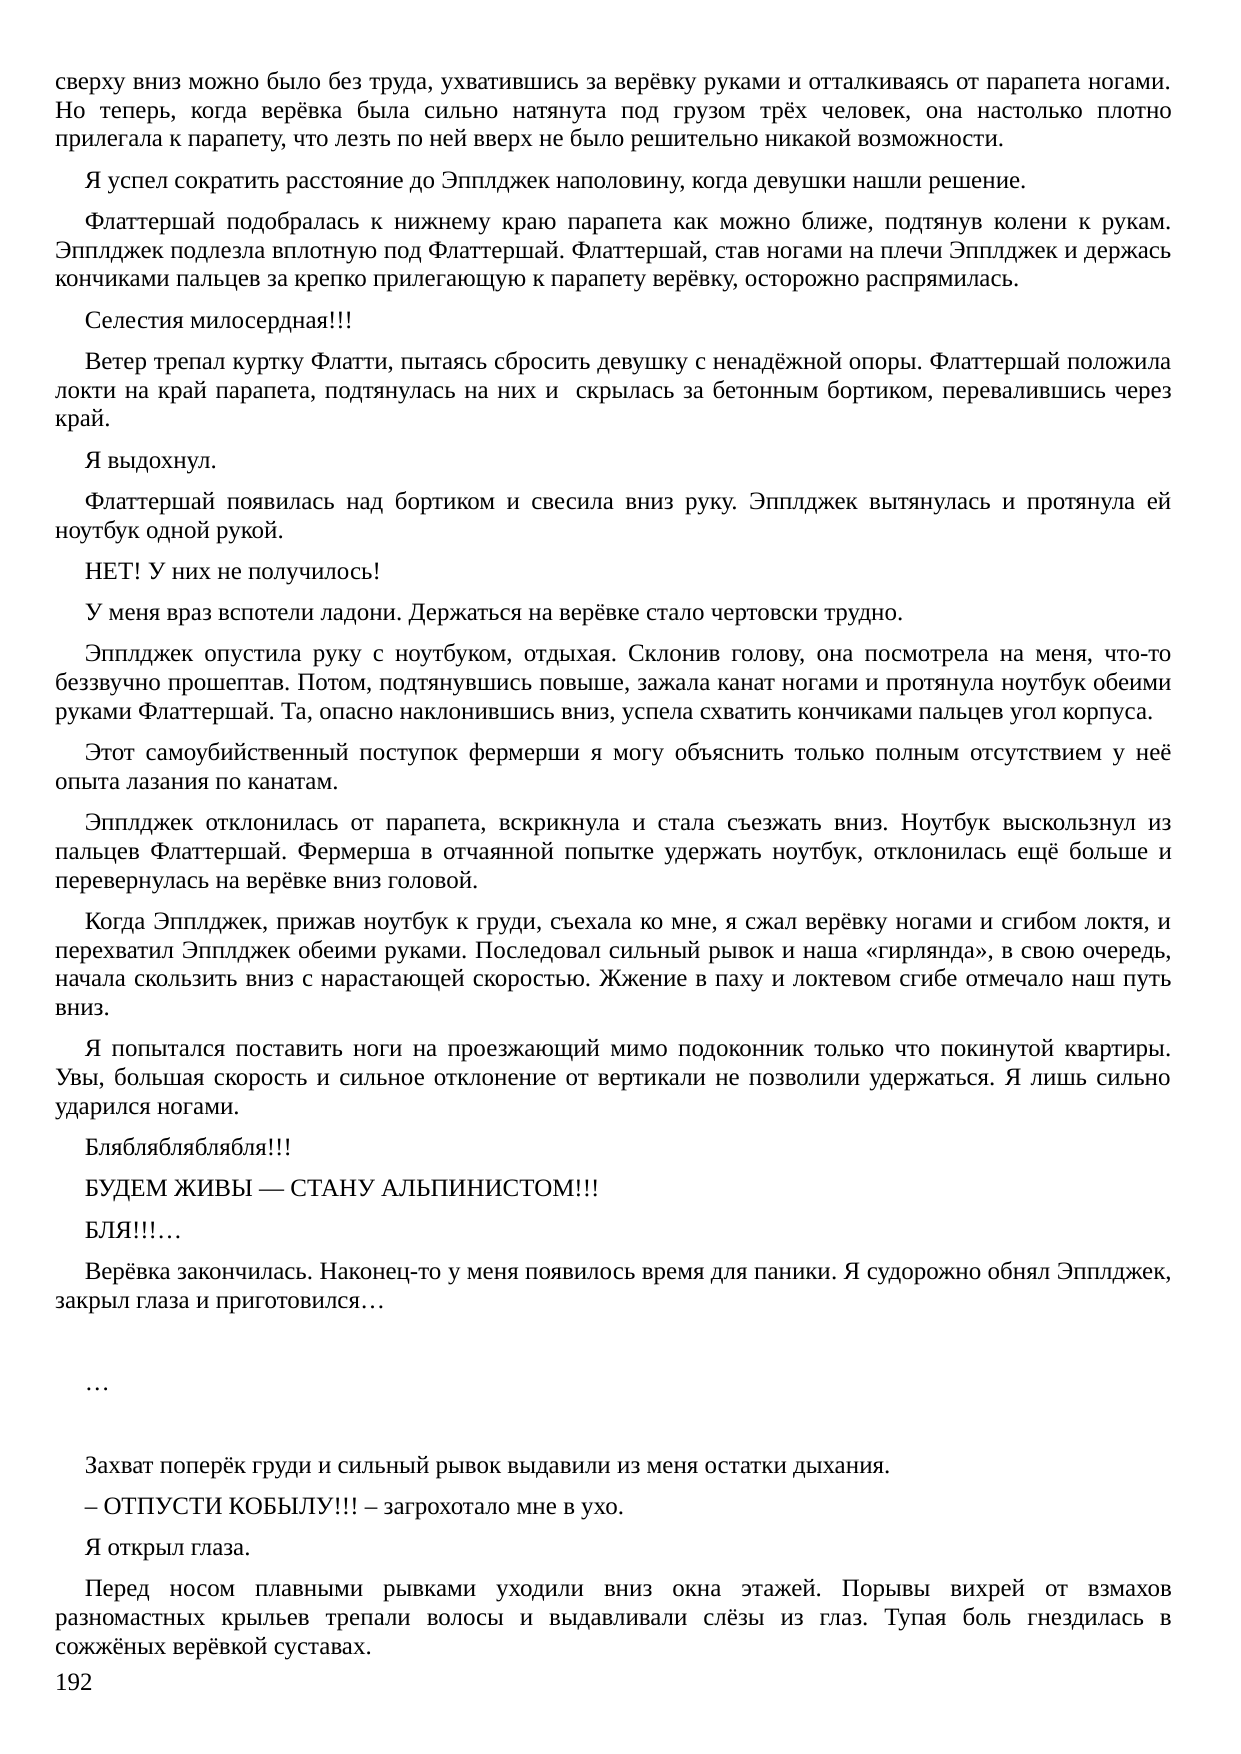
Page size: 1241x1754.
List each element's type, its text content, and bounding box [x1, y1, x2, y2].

text сверху вниз можно было без труда, ухватившись за верёвку руками и отталкиваясь от парапета ногами. Но теперь, когда верёвка была сильно натянута под грузом трёх человек, она настолько плотно прилегала к парапету, что лезть по ней вверх не было решительно никакой возможности. [55, 66, 1173, 152]
text Эпплджек опустила руку с ноутбуком, отдыхая. Склонив голову, она посмотрела на меня, что-то беззвучно прошептав. Потом, подтянувшись повыше, зажала канат ногами и протянула ноутбук обеими руками Флаттершай. Та, опасно наклонившись вниз, успела схватить кончиками пальцев угол корпуса. [55, 638, 1173, 725]
text … [55, 1367, 1173, 1396]
text Селестия милосердная!!! [55, 305, 1173, 333]
text Ветер трепал куртку Флатти, пытаясь сбросить девушку с ненадёжной опоры. Флаттершай положила локти на край парапета, подтянулась на них и скрылась за бетонным бортиком, перевалившись через край. [55, 346, 1173, 432]
text Флаттершай подобралась к нижнему краю парапета как можно ближе, подтянув колени к рукам. Эпплджек подлезла вплотную под Флаттершай. Флаттершай, став ногами на плечи Эпплджек и держась кончиками пальцев за крепко прилегающую к парапету верёвку, осторожно распрямилась. [55, 206, 1173, 292]
text БЛЯ!!!… [55, 1215, 1173, 1243]
text БУДЕМ ЖИВЫ — СТАНУ АЛЬПИНИСТОМ!!! [55, 1173, 1173, 1202]
text Бляблябляблябля!!! [55, 1132, 1173, 1161]
text У меня враз вспотели ладони. Держаться на верёвке стало чертовски трудно. [55, 597, 1173, 626]
text Я открыл глаза. [55, 1532, 1173, 1561]
text Когда Эпплджек, прижав ноутбук к груди, съехала ко мне, я сжал верёвку ногами и сгибом локтя, и перехватил Эпплджек обеими руками. Последовал сильный рывок и наша «гирлянда», в свою очередь, начала скользить вниз с нарастающей скоростью. Жжение в паху и локтевом сгибе отмечало наш путь вниз. [55, 906, 1173, 1021]
text НЕТ! У них не получилось! [55, 556, 1173, 585]
text Флаттершай появилась над бортиком и свесила вниз руку. Эпплджек вытянулась и протянула ей ноутбук одной рукой. [55, 486, 1173, 543]
text Я успел сократить расстояние до Эпплджек наполовину, когда девушки нашли решение. [55, 165, 1173, 193]
text Захват поперёк груди и сильный рывок выдавили из меня остатки дыхания. [55, 1450, 1173, 1478]
text Эпплджек отклонилась от парапета, вскрикнула и стала съезжать вниз. Ноутбук выскользнул из пальцев Флаттершай. Фермерша в отчаянной попытке удержать ноутбук, отклонилась ещё больше и перевернулась на верёвке вниз головой. [55, 807, 1173, 893]
text Этот самоубийственный поступок фермерши я могу объяснить только полным отсутствием у неё опыта лазания по канатам. [55, 737, 1173, 795]
text Верёвка закончилась. Наконец-то у меня появилось время для паники. Я судорожно обнял Эпплджек, закрыл глаза и приготовился… [55, 1256, 1173, 1313]
text Перед носом плавными рывками уходили вниз окна этажей. Порывы вихрей от взмахов разномастных крыльев трепали волосы и выдавливали слёзы из глаз. Тупая боль гнездилась в сожжёных верёвкой суставах. [55, 1573, 1173, 1660]
text – ОТПУСТИ КОБЫЛУ!!! – загрохотало мне в ухо. [55, 1491, 1173, 1520]
text Я попытался поставить ноги на проезжающий мимо подоконник только что покинутой квартиры. Увы, большая скорость и сильное отклонение от вертикали не позволили удержаться. Я лишь сильно ударился ногами. [55, 1033, 1173, 1120]
text Я выдохнул. [55, 445, 1173, 473]
